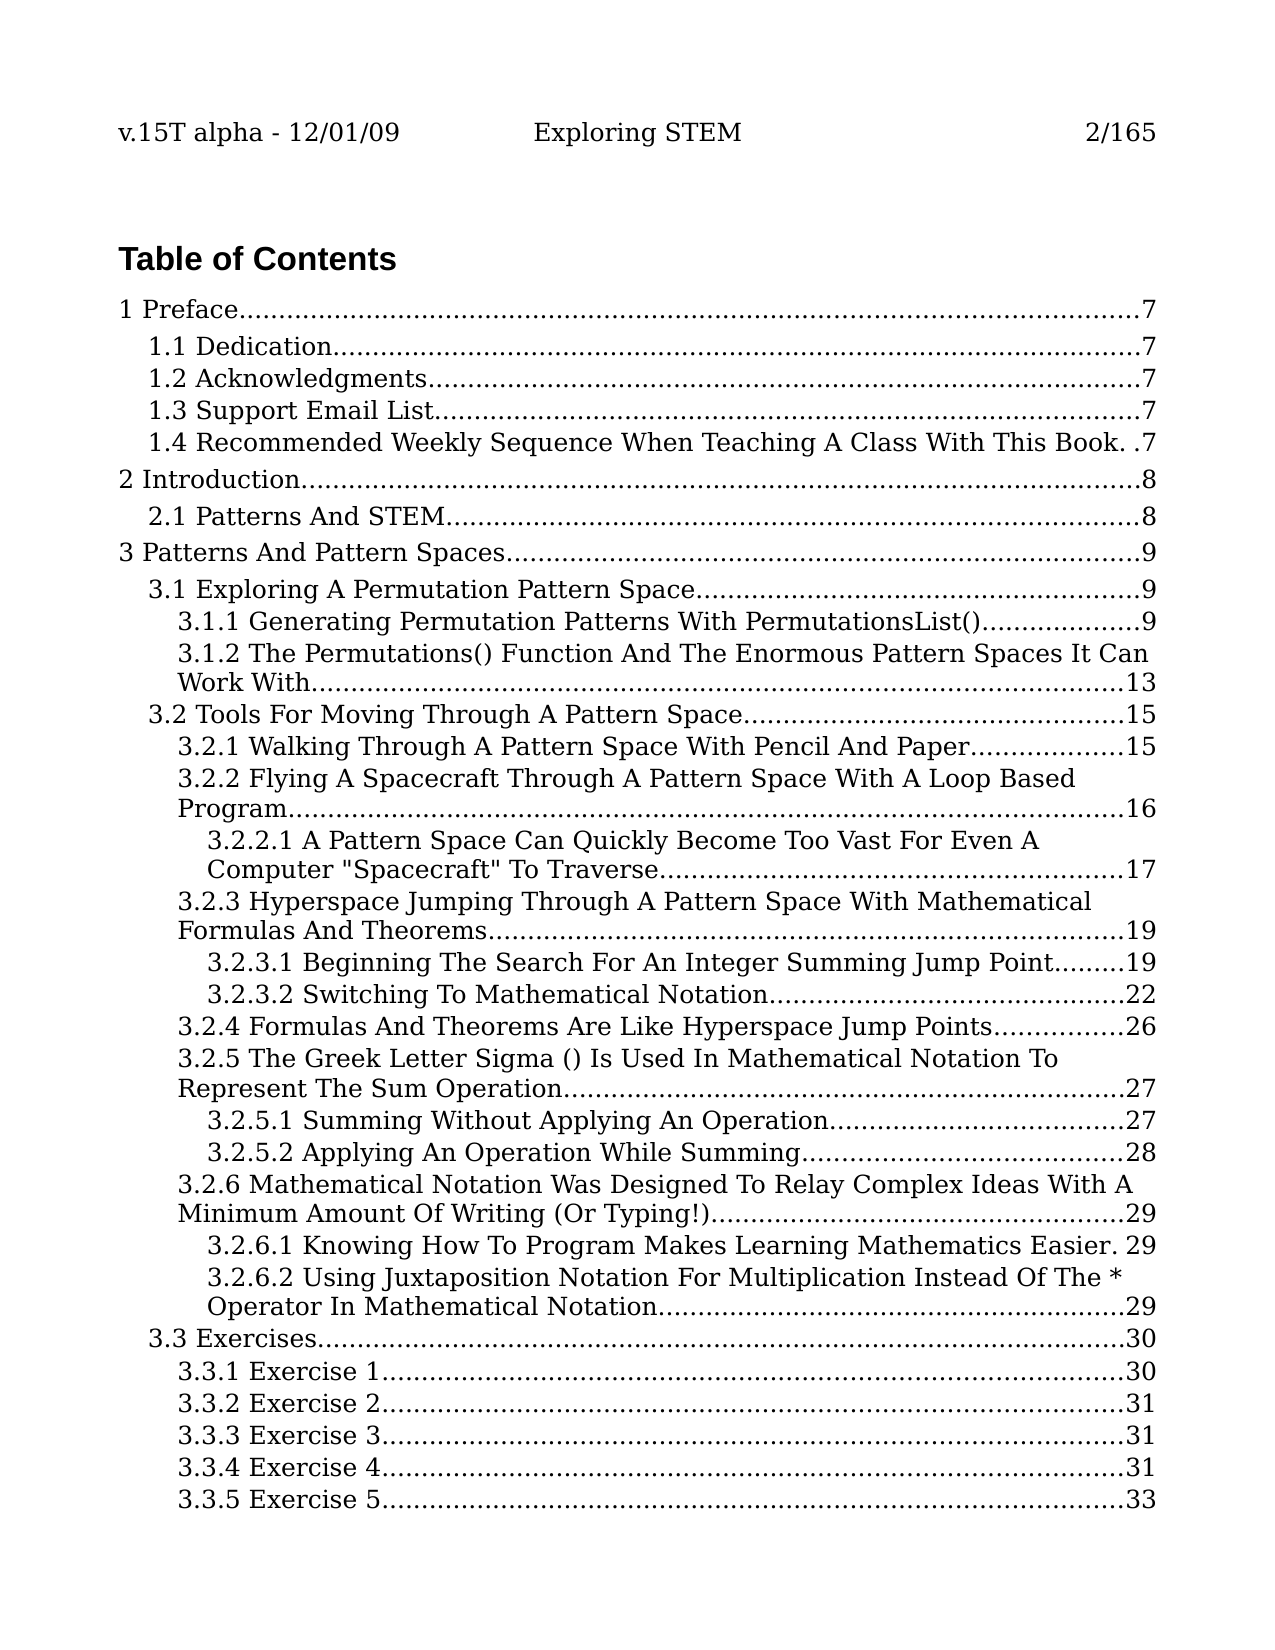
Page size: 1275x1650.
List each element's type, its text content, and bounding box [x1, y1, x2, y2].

text 3.2.5.1 Summing Without Applying An Operation 27 [207, 1106, 1157, 1135]
text 3.2.3.1 Beginning The Search For An Integer Summing Jump Point 19 [207, 948, 1157, 977]
text 1.3 Support Email List 7 [148, 396, 1157, 425]
text 3.3.1 Exercise 1 30 [177, 1357, 1157, 1386]
text 3.2.6.2 Using Juxtaposition Notation For Multiplication Instead Of The * Operator In Mathematical Notation 29 [207, 1263, 1157, 1322]
text 3.2.1 Walking Through A Pattern Space With Pencil And Paper 15 [177, 732, 1157, 762]
text 3.2.4 Formulas And Theorems Are Like Hyperspace Jump Points 26 [177, 1012, 1157, 1042]
text 1 Preface 7 [118, 295, 1157, 324]
text 2 Introduction 8 [118, 465, 1157, 494]
text 3.2.5 The Greek Letter Sigma () Is Used In Mathematical Notation To Represent The Sum Operation 27 [177, 1044, 1157, 1103]
text 3.1.2 The Permutations() Function And The Enormous Pattern Spaces It Can Work With 13 [177, 639, 1157, 697]
text 3.3.3 Exercise 3 31 [177, 1421, 1157, 1450]
text 3.3.4 Exercise 4 31 [177, 1453, 1157, 1482]
text 3.3.2 Exercise 2 31 [177, 1389, 1157, 1418]
text 3.2.5.2 Applying An Operation While Summing 28 [207, 1138, 1157, 1167]
text 3.1.1 Generating Permutation Patterns With PermutationsList() 9 [177, 607, 1157, 636]
text 3.3.5 Exercise 5 33 [177, 1485, 1157, 1514]
text 3.2.3.2 Switching To Mathematical Notation 22 [207, 980, 1157, 1009]
text 3.2.2.1 A Pattern Space Can Quickly Become Too Vast For Even A Computer "Spacecraft" To Traverse 17 [207, 826, 1157, 884]
text 3.2.2 Flying A Spacecraft Through A Pattern Space With A Loop Based Program 16 [177, 764, 1157, 823]
text 2.1 Patterns And STEM 8 [148, 502, 1157, 531]
text 3 Patterns And Pattern Spaces 9 [118, 538, 1157, 567]
text 3.2.6 Mathematical Notation Was Designed To Relay Complex Ideas With A Minimum Amount Of Writing (Or Typing!) 29 [177, 1170, 1157, 1228]
text 1.2 Acknowledgments 7 [148, 364, 1157, 393]
subtitle Table of Contents [118, 239, 1157, 277]
text 3.2 Tools For Moving Through A Pattern Space 15 [148, 700, 1157, 729]
text 3.3 Exercises 30 [148, 1324, 1157, 1354]
text 3.1 Exploring A Permutation Pattern Space 9 [148, 575, 1157, 604]
text 1.1 Dedication 7 [148, 332, 1157, 361]
text 3.2.3 Hyperspace Jumping Through A Pattern Space With Mathematical Formulas And Theorems 19 [177, 887, 1157, 945]
text 1.4 Recommended Weekly Sequence When Teaching A Class With This Book 7 [148, 428, 1157, 457]
text 3.2.6.1 Knowing How To Program Makes Learning Mathematics Easier 29 [207, 1231, 1157, 1260]
